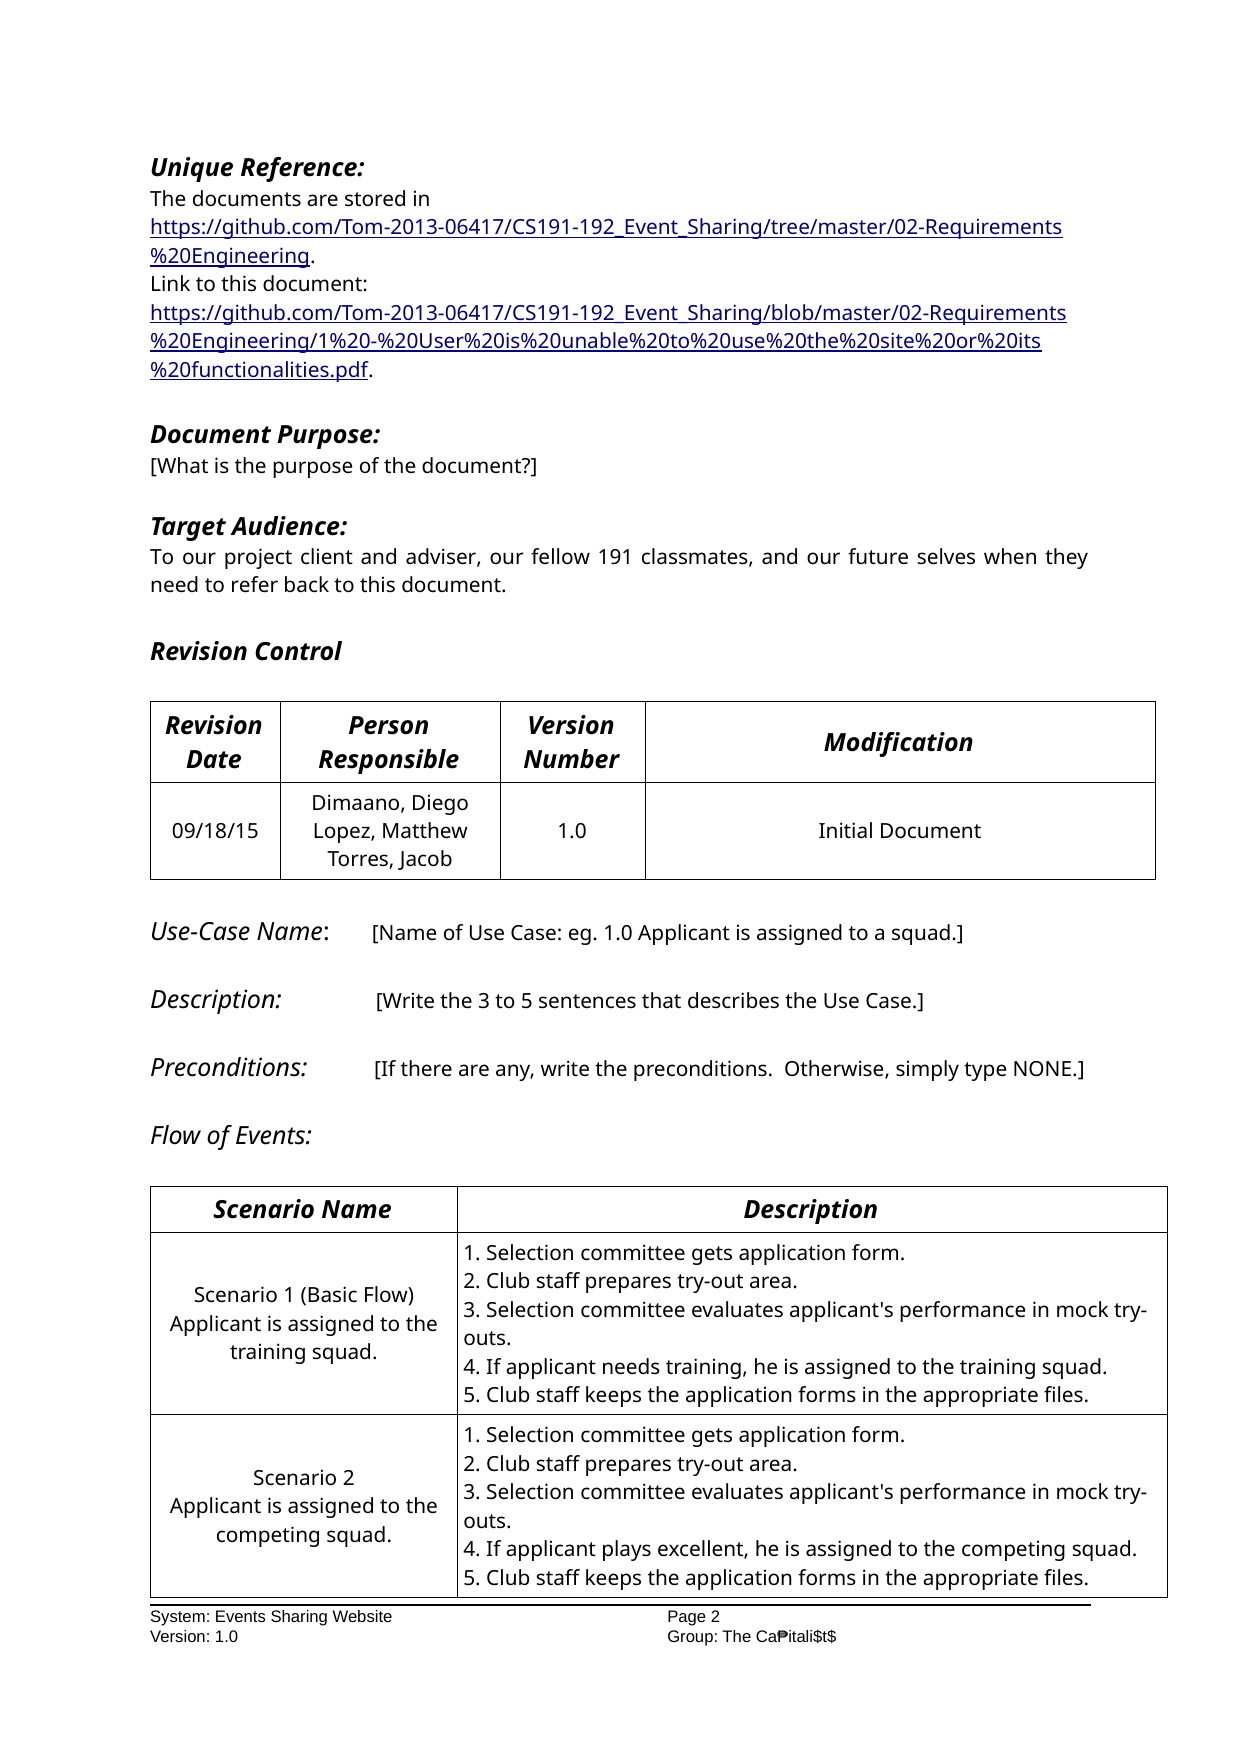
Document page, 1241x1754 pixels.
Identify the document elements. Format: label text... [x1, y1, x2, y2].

table_header Revision Date [151, 702, 280, 781]
table_cell 09/18/15 [151, 783, 280, 879]
table_header Modification [646, 702, 1155, 781]
subtitle Unique Reference: [150, 150, 1091, 184]
table_cell 1. Selection committee gets application form. 2. Club staff prepares try-out area. 3. Selection committee evaluates applicant's performance in mock try-outs. 4. If applicant plays excellent, he is assigned to the competing squad. 5. Club staff keeps the application forms in the appropriate files. [458, 1415, 1167, 1597]
text Description: [Write the 3 to 5 sentences that describes the Use Case.] [150, 981, 1091, 1015]
table_cell Scenario 2 Applicant is assigned to the competing squad. [151, 1415, 457, 1597]
subtitle Link to this document: https://github.com/Tom-2013-06417/CS191-192_Event_Sharing/blob/master/02-Requirements%20Engineering/1%20-%20User%20is%20unable%20to%20use%20the%20site%20or%20its%20functionalities.pdf. [150, 269, 1091, 383]
table_cell Scenario 1 (Basic Flow) Applicant is assigned to the training squad. [151, 1233, 457, 1414]
table_cell 1.0 [501, 783, 645, 879]
table_header Version Number [501, 702, 645, 781]
text To our project client and adviser, our fellow 191 classmates, and our future selves when they need to refer back to this document. [150, 542, 1091, 599]
subtitle The documents are stored in https://github.com/Tom-2013-06417/CS191-192_Event_Sharing/tree/master/02-Requirements%20Engineering. [150, 184, 1091, 269]
subtitle Target Audience: [150, 508, 1091, 542]
text Flow of Events: [150, 1118, 1091, 1152]
subtitle [What is the purpose of the document?] [150, 451, 1091, 480]
table_header Description [458, 1187, 1167, 1232]
table_cell Dimaano, Diego Lopez, Matthew Torres, Jacob [281, 783, 500, 879]
table_cell 1. Selection committee gets application form. 2. Club staff prepares try-out area. 3. Selection committee evaluates applicant's performance in mock try-outs. 4. If applicant needs training, he is assigned to the training squad. 5. Club staff keeps the application forms in the appropriate files. [458, 1233, 1167, 1414]
table_header Person Responsible [281, 702, 500, 781]
subtitle Revision Control [150, 633, 1091, 667]
text Preconditions: [If there are any, write the preconditions. Otherwise, simply type NONE.] [150, 1049, 1091, 1083]
table_cell Initial Document [646, 783, 1155, 879]
subtitle Document Purpose: [150, 417, 1091, 451]
text Use-Case Name: [Name of Use Case: eg. 1.0 Applicant is assigned to a squad.] [150, 913, 1091, 947]
table_header Scenario Name [151, 1187, 457, 1232]
